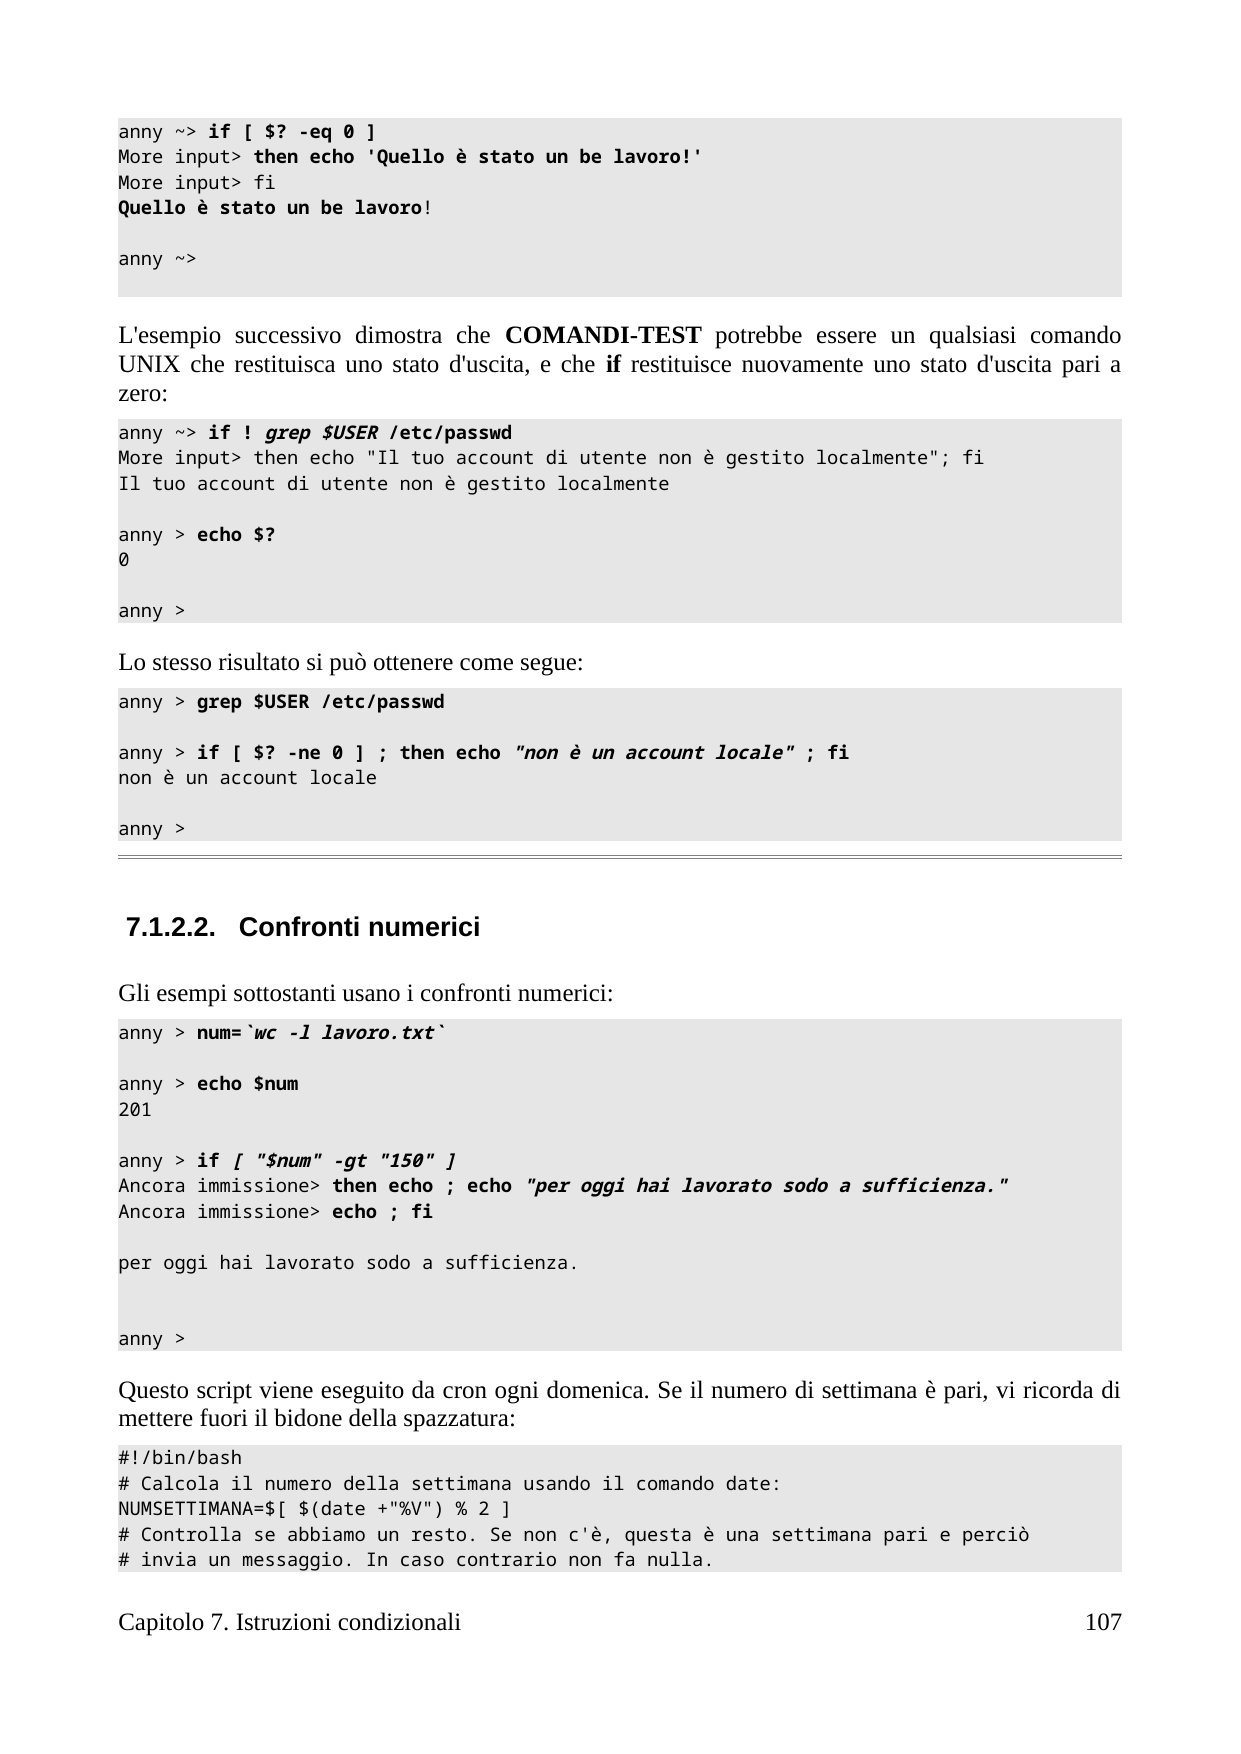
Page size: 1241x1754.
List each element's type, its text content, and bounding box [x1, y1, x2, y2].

text 201 [118, 1096, 1122, 1121]
text More input> then echo 'Quello è stato un be lavoro!' [118, 144, 1122, 169]
text Questo script viene eseguito da cron ogni domenica. Se il numero di settimana è pari, vi ricorda di mettere fuori il bidone della spazzatura: [118, 1375, 1122, 1432]
text anny > [118, 598, 1122, 623]
text NUMSETTIMANA=$[ $(date +"%V") % 2 ] [118, 1496, 1122, 1521]
text anny > [118, 816, 1122, 841]
text More input> then echo "Il tuo account di utente non è gestito localmente"; fi [118, 444, 1122, 470]
text anny > echo $? [118, 521, 1122, 547]
text Quello è stato un be lavoro! [118, 195, 1122, 220]
text anny ~> [118, 246, 1122, 271]
subtitle Confronti numerici [118, 911, 1122, 942]
text Lo stesso risultato si può ottenere come segue: [118, 647, 1122, 676]
text #!/bin/bash [118, 1445, 1122, 1470]
text per oggi hai lavorato sodo a sufficienza. [118, 1249, 1122, 1274]
text anny > echo $num [118, 1070, 1122, 1096]
text # invia un messaggio. In caso contrario non fa nulla. [118, 1547, 1122, 1572]
text Gli esempi sottostanti usano i confronti numerici: [118, 978, 1122, 1007]
text anny > if [ $? -ne 0 ] ; then echo "non è un account locale" ; fi [118, 739, 1122, 764]
text # Calcola il numero della settimana usando il comando date: [118, 1470, 1122, 1496]
text Il tuo account di utente non è gestito localmente [118, 470, 1122, 496]
text anny > grep $USER /etc/passwd [118, 688, 1122, 713]
text L'esempio successivo dimostra che COMANDI-TEST potrebbe essere un qualsiasi comando UNIX che restituisca uno stato d'uscita, e che if restituisce nuovamente uno stato d'uscita pari a zero: [118, 320, 1122, 407]
text anny > num=`wc -l lavoro.txt` [118, 1019, 1122, 1045]
text Ancora immissione> echo ; fi [118, 1198, 1122, 1223]
text anny > if [ "$num" -gt "150" ] [118, 1147, 1122, 1172]
text Ancora immissione> then echo ; echo "per oggi hai lavorato sodo a sufficienza." [118, 1172, 1122, 1198]
text More input> fi [118, 169, 1122, 195]
text anny ~> if [ $? -eq 0 ] [118, 118, 1122, 144]
text non è un account locale [118, 764, 1122, 790]
text 0 [118, 547, 1122, 572]
text anny > [118, 1326, 1122, 1351]
text anny ~> if ! grep $USER /etc/passwd [118, 419, 1122, 444]
text # Controlla se abbiamo un resto. Se non c'è, questa è una settimana pari e perciò [118, 1521, 1122, 1547]
